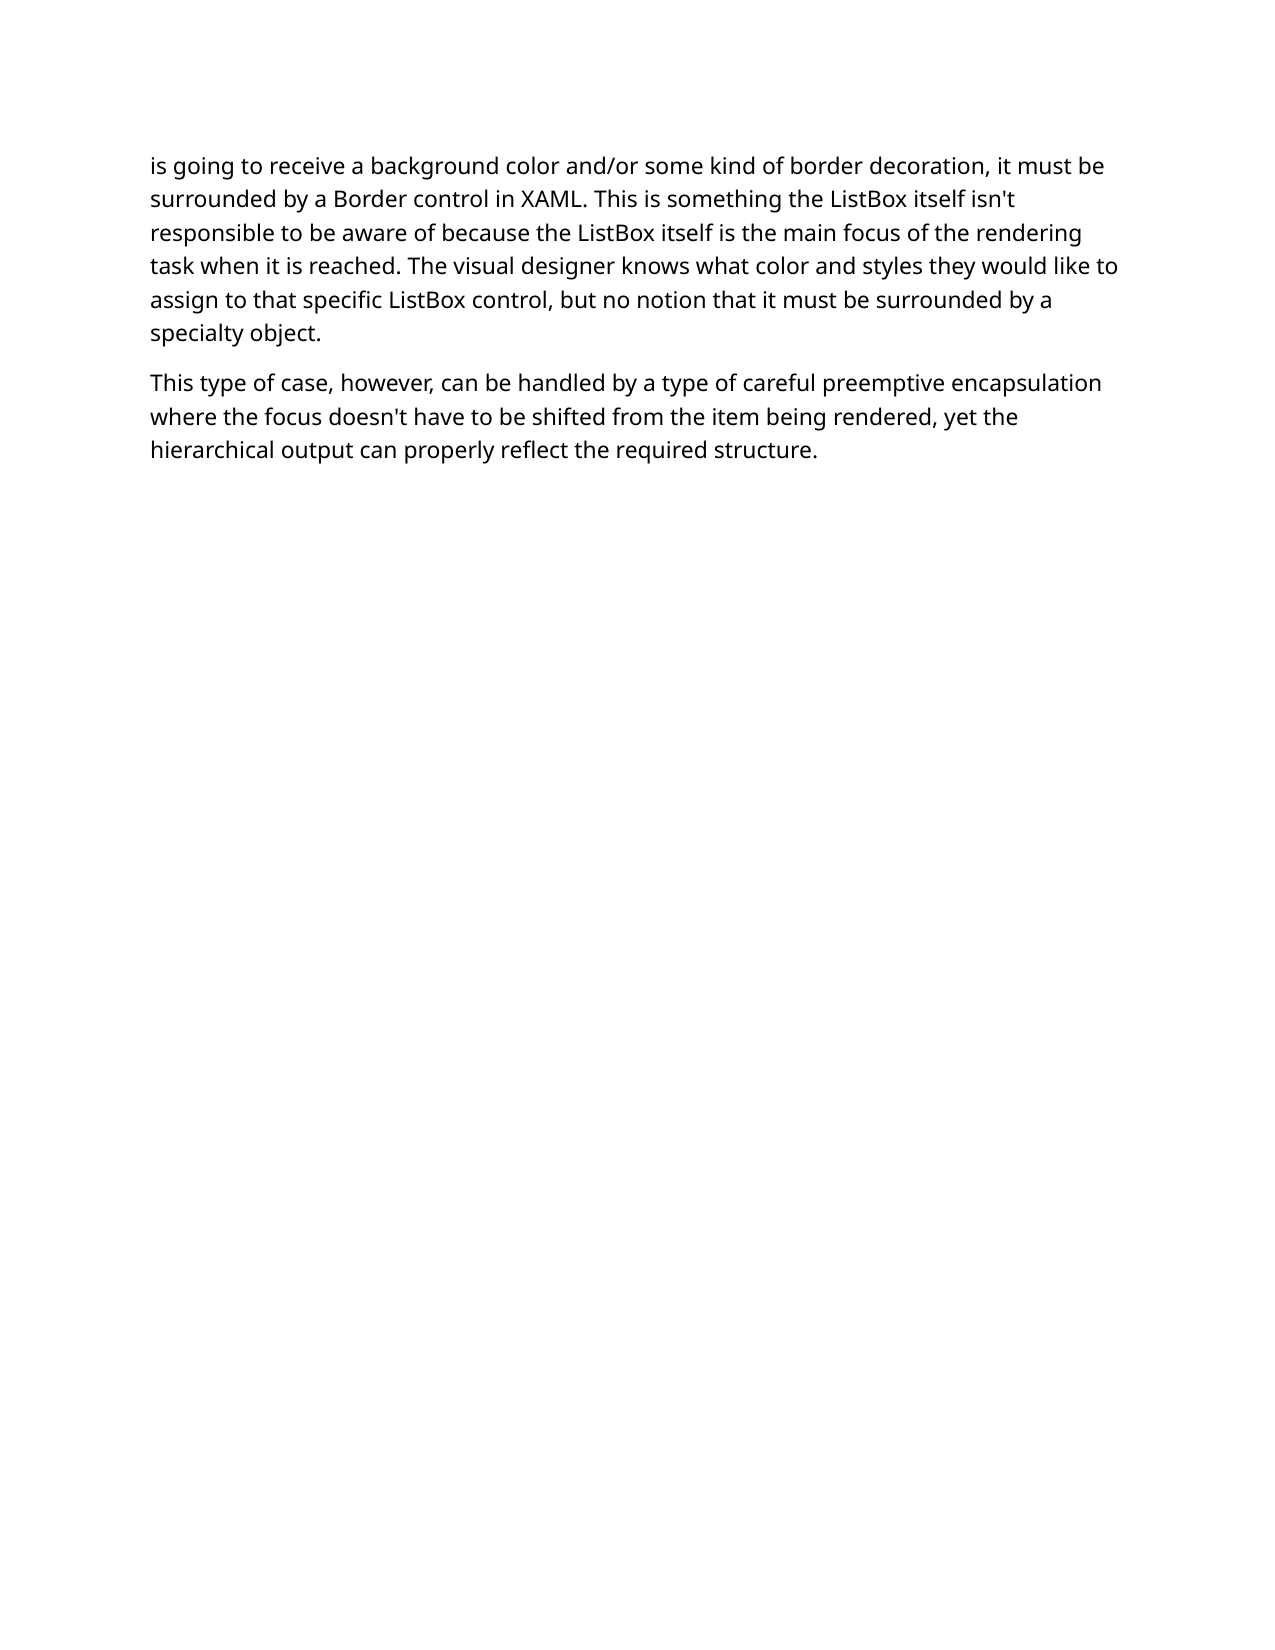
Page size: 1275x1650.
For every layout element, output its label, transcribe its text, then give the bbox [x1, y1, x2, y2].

text This type of case, however, can be handled by a type of careful preemptive encapsulation where the focus doesn't have to be shifted from the item being rendered, yet the hierarchical output can properly reflect the required structure. [150, 367, 1125, 465]
text is going to receive a background color and/or some kind of border decoration, it must be surrounded by a Border control in XAML. This is something the ListBox itself isn't responsible to be aware of because the ListBox itself is the main focus of the rendering task when it is reached. The visual designer knows what color and styles they would like to assign to that specific ListBox control, but no notion that it must be surrounded by a specialty object. [150, 150, 1125, 348]
